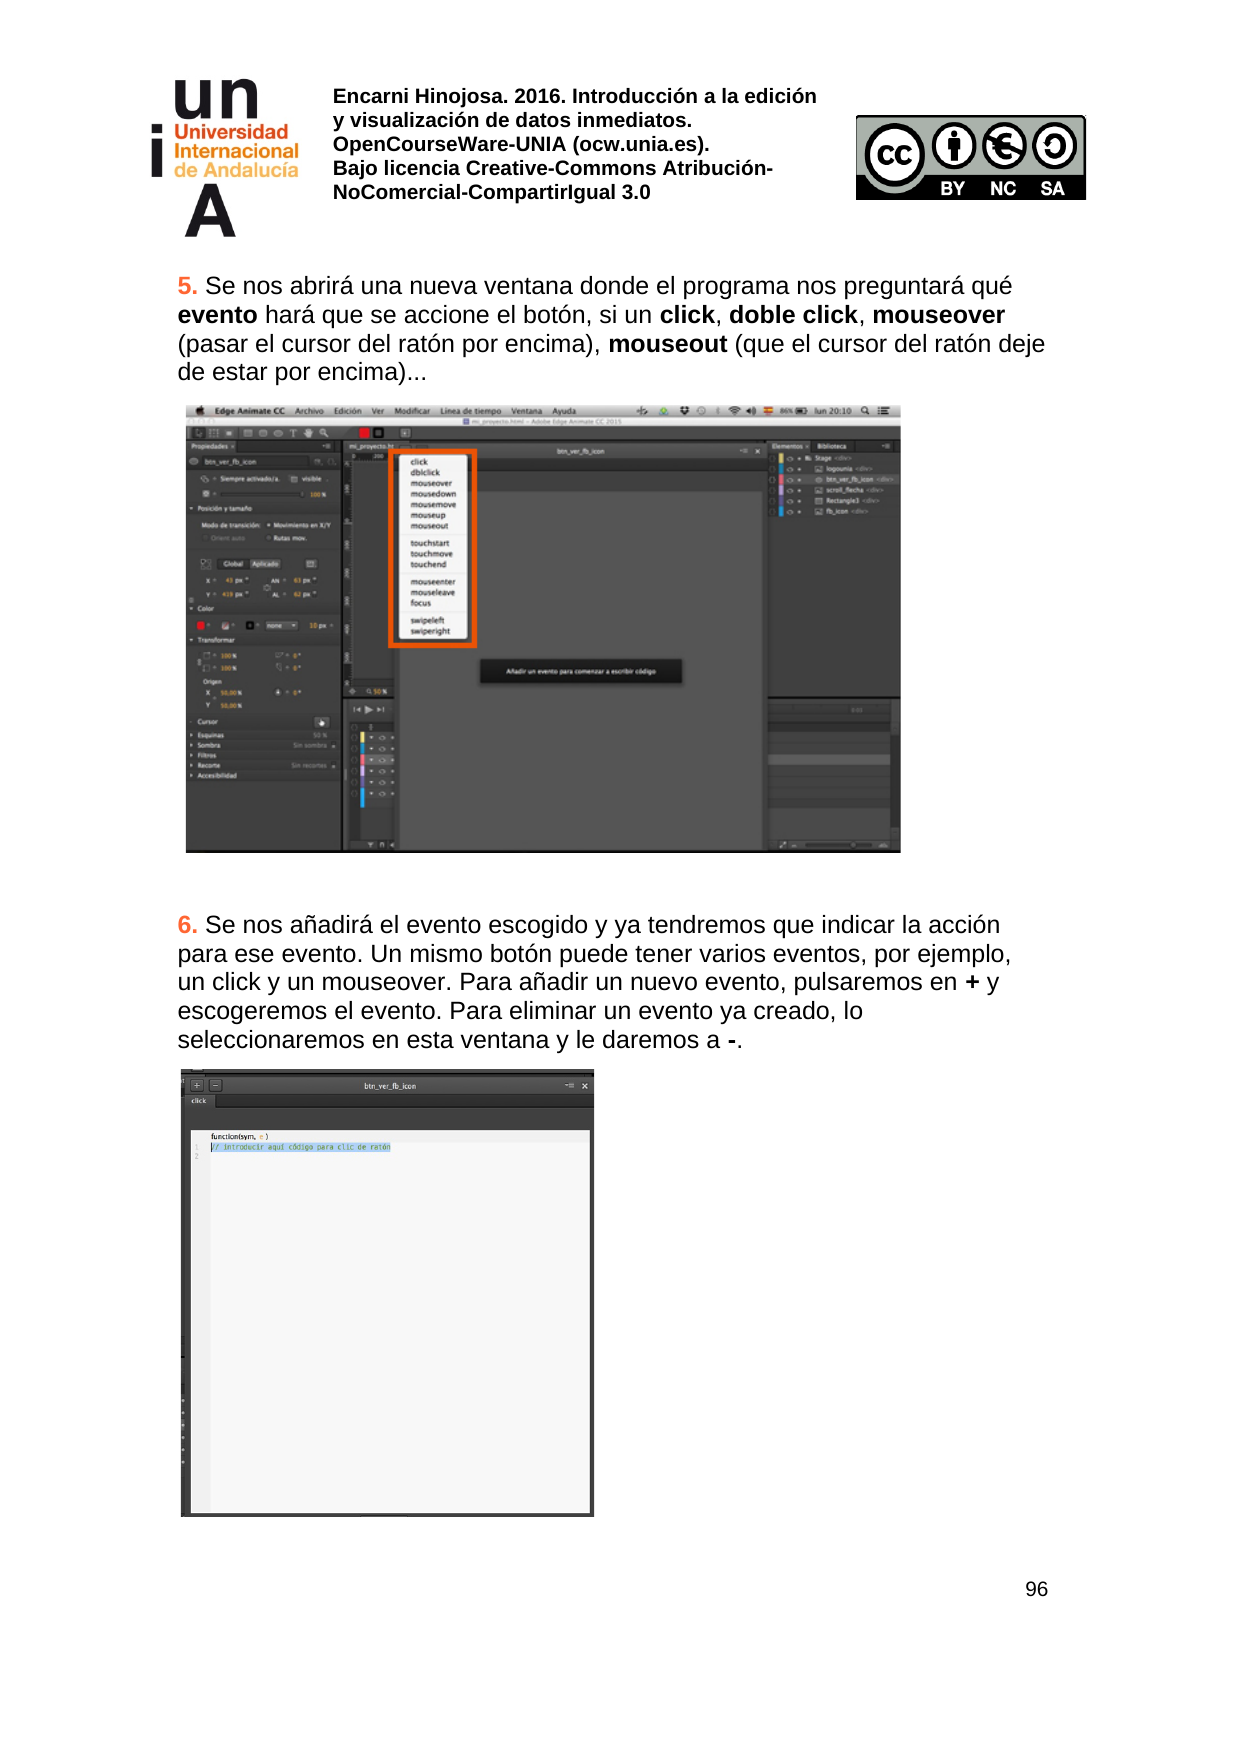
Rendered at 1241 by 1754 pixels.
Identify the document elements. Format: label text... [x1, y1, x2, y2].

subtitle 6. Se nos añadirá el evento escogido y ya tendremos que indicar la acción para ese evento. Un mismo botón puede tener varios eventos, por ejemplo, un click y un mouseover. Para añadir un nuevo evento, pulsaremos en + y escogeremos el evento. Para eliminar un evento ya creado, lo seleccionaremos en esta ventana y le daremos a -. [177, 910, 1048, 1053]
picture [185, 405, 901, 853]
picture [148, 75, 303, 240]
picture [180, 1069, 595, 1517]
subtitle 5. Se nos abrirá una nueva ventana donde el programa nos preguntará qué evento hará que se accione el botón, si un click, doble click, mouseover (pasar el cursor del ratón por encima), mouseout (que el cursor del ratón deje de estar por encima)... [177, 271, 1048, 386]
